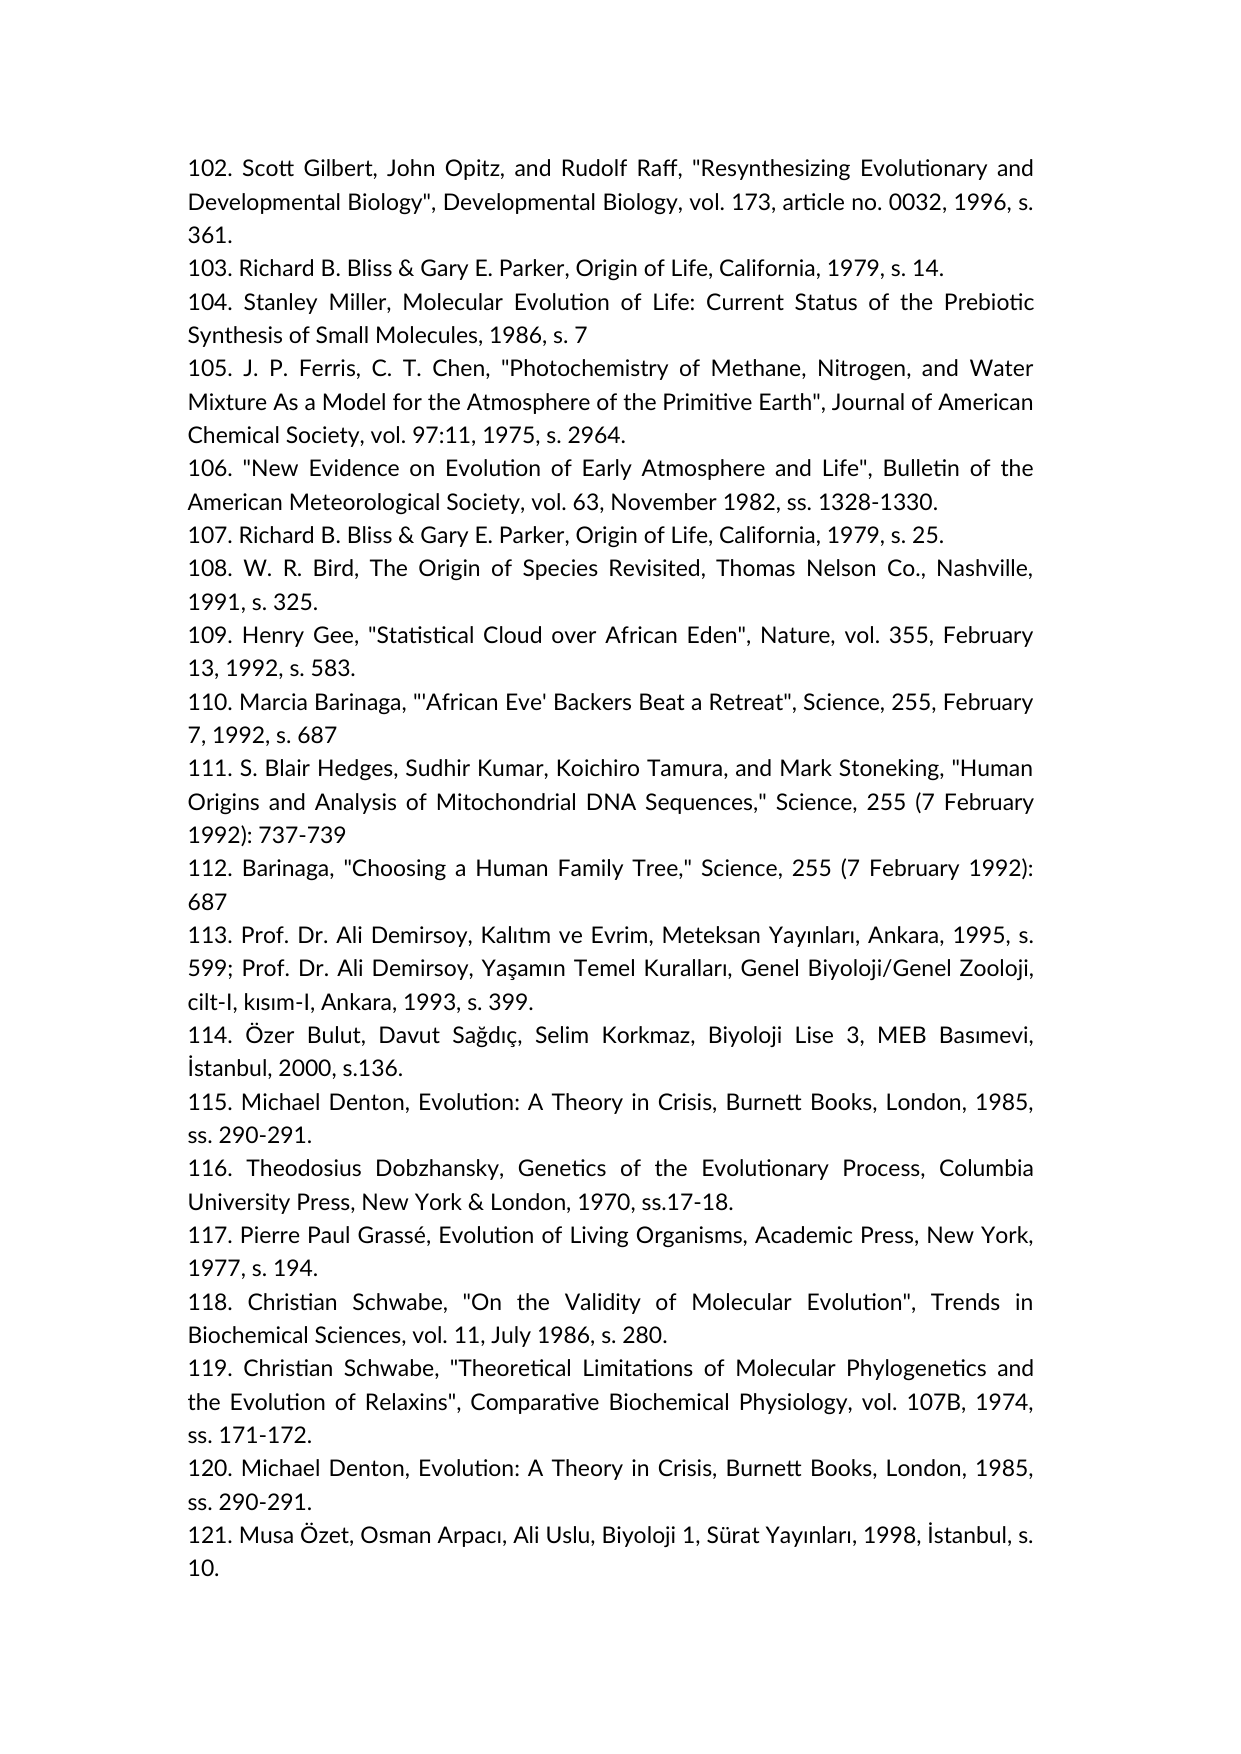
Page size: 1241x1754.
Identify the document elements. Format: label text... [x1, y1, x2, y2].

text 117. Pierre Paul Grassé, Evolution of Living Organisms, Academic Press, New York, 1977, s. 194. [187, 1217, 1035, 1283]
text 105. J. P. Ferris, C. T. Chen, "Photochemistry of Methane, Nitrogen, and Water Mixture As a Model for the Atmosphere of the Primitive Earth", Journal of American Chemical Society, vol. 97:11, 1975, s. 2964. [187, 350, 1035, 450]
text 106. "New Evidence on Evolution of Early Atmosphere and Life", Bulletin of the American Meteorological Society, vol. 63, November 1982, ss. 1328-1330. [187, 450, 1035, 517]
text 112. Barinaga, "Choosing a Human Family Tree," Science, 255 (7 February 1992): 687 [187, 850, 1035, 917]
text 120. Michael Denton, Evolution: A Theory in Crisis, Burnett Books, London, 1985, ss. 290-291. [187, 1450, 1035, 1517]
text 110. Marcia Barinaga, "'African Eve' Backers Beat a Retreat", Science, 255, February 7, 1992, s. 687 [187, 683, 1035, 750]
text 107. Richard B. Bliss & Gary E. Parker, Origin of Life, California, 1979, s. 25. [187, 517, 1035, 550]
text 118. Christian Schwabe, "On the Validity of Molecular Evolution", Trends in Biochemical Sciences, vol. 11, July 1986, s. 280. [187, 1283, 1035, 1350]
text 103. Richard B. Bliss & Gary E. Parker, Origin of Life, California, 1979, s. 14. [187, 250, 1035, 283]
text 111. S. Blair Hedges, Sudhir Kumar, Koichiro Tamura, and Mark Stoneking, "Human Origins and Analysis of Mitochondrial DNA Sequences," Science, 255 (7 February 1992): 737-739 [187, 750, 1035, 850]
text 108. W. R. Bird, The Origin of Species Revisited, Thomas Nelson Co., Nashville, 1991, s. 325. [187, 550, 1035, 617]
text 119. Christian Schwabe, "Theoretical Limitations of Molecular Phylogenetics and the Evolution of Relaxins", Comparative Biochemical Physiology, vol. 107B, 1974, ss. 171-172. [187, 1350, 1035, 1450]
text 115. Michael Denton, Evolution: A Theory in Crisis, Burnett Books, London, 1985, ss. 290-291. [187, 1083, 1035, 1150]
text 121. Musa Özet, Osman Arpacı, Ali Uslu, Biyoloji 1, Sürat Yayınları, 1998, İstanbul, s. 10. [187, 1517, 1035, 1583]
text 113. Prof. Dr. Ali Demirsoy, Kalıtım ve Evrim, Meteksan Yayınları, Ankara, 1995, s. 599; Prof. Dr. Ali Demirsoy, Yaşamın Temel Kuralları, Genel Biyoloji/Genel Zooloji, cilt-I, kısım-I, Ankara, 1993, s. 399. [187, 917, 1035, 1017]
text 109. Henry Gee, "Statistical Cloud over African Eden", Nature, vol. 355, February 13, 1992, s. 583. [187, 617, 1035, 683]
text 116. Theodosius Dobzhansky, Genetics of the Evolutionary Process, Columbia University Press, New York & London, 1970, ss.17-18. [187, 1150, 1035, 1217]
text 102. Scott Gilbert, John Opitz, and Rudolf Raff, "Resynthesizing Evolutionary and Developmental Biology", Developmental Biology, vol. 173, article no. 0032, 1996, s. 361. [187, 150, 1035, 250]
text 114. Özer Bulut, Davut Sağdıç, Selim Korkmaz, Biyoloji Lise 3, MEB Basımevi, İstanbul, 2000, s.136. [187, 1017, 1035, 1083]
text 104. Stanley Miller, Molecular Evolution of Life: Current Status of the Prebiotic Synthesis of Small Molecules, 1986, s. 7 [187, 283, 1035, 350]
